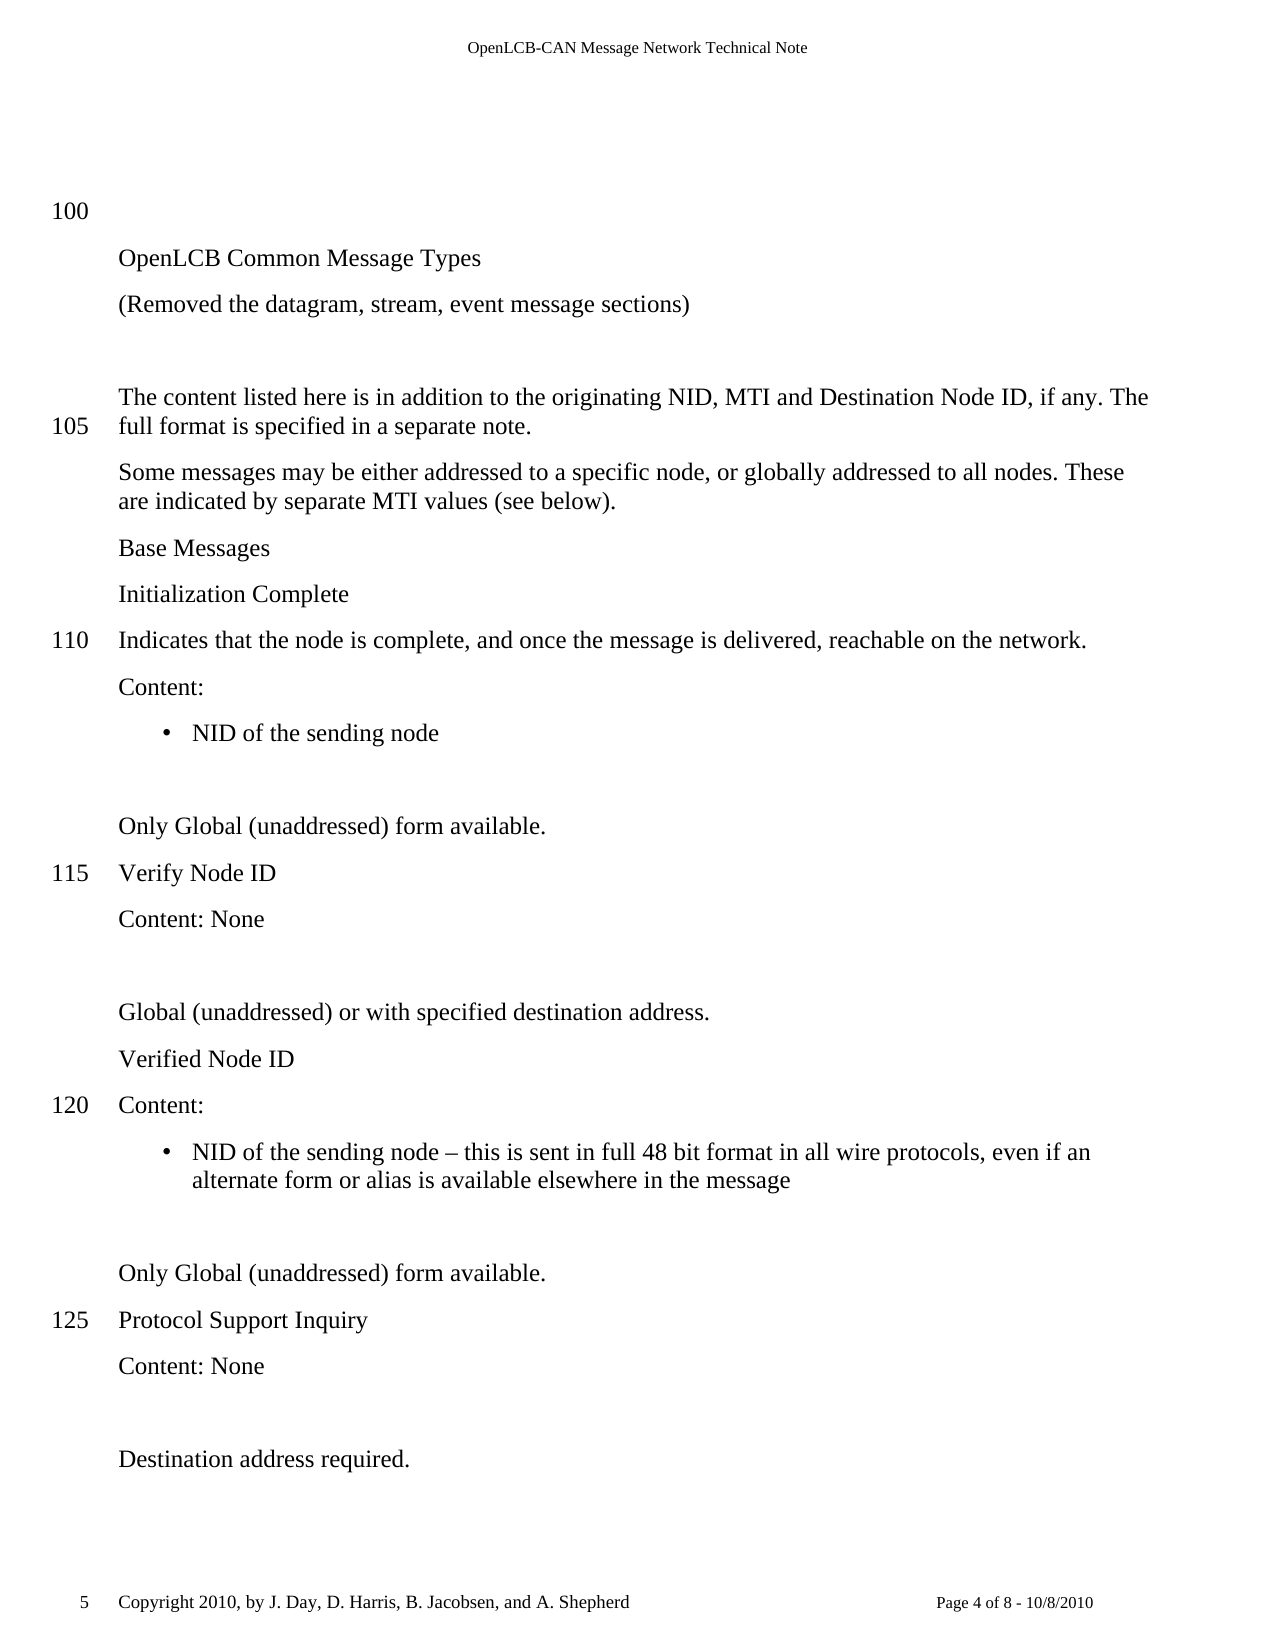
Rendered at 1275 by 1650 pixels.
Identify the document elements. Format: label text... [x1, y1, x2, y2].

text Only Global (unaddressed) form available. [118, 1258, 1157, 1287]
text OpenLCB Common Message Types [118, 243, 1157, 272]
text Protocol Support Inquiry [118, 1305, 1157, 1333]
text Some messages may be either addressed to a specific node, or globally addressed to all nodes. These are indicated by separate MTI values (see below). [118, 457, 1157, 515]
text The content listed here is in addition to the originating NID, MTI and Destination Node ID, if any. The full format is specified in a separate note. [118, 382, 1157, 440]
text Base Messages [118, 533, 1157, 561]
text (Removed the datagram, stream, event message sections) [118, 289, 1157, 318]
text Destination address required. [118, 1444, 1157, 1473]
list NID of the sending node – this is sent in full 48 bit format in all wire protocols, even if an alternate form or alias is available elsewhere in the message [162, 1137, 1157, 1194]
text Verify Node ID [118, 858, 1157, 887]
text Content: None [118, 904, 1157, 933]
text Indicates that the node is complete, and once the message is delivered, reachable on the network. [118, 626, 1157, 654]
list NID of the sending node [162, 718, 1157, 747]
text Global (unaddressed) or with specified destination address. [118, 997, 1157, 1026]
text Content: None [118, 1351, 1157, 1380]
text Only Global (unaddressed) form available. [118, 811, 1157, 840]
text Content: [118, 672, 1157, 701]
text Initialization Complete [118, 579, 1157, 608]
text Content: [118, 1090, 1157, 1119]
text Verified Node ID [118, 1044, 1157, 1072]
